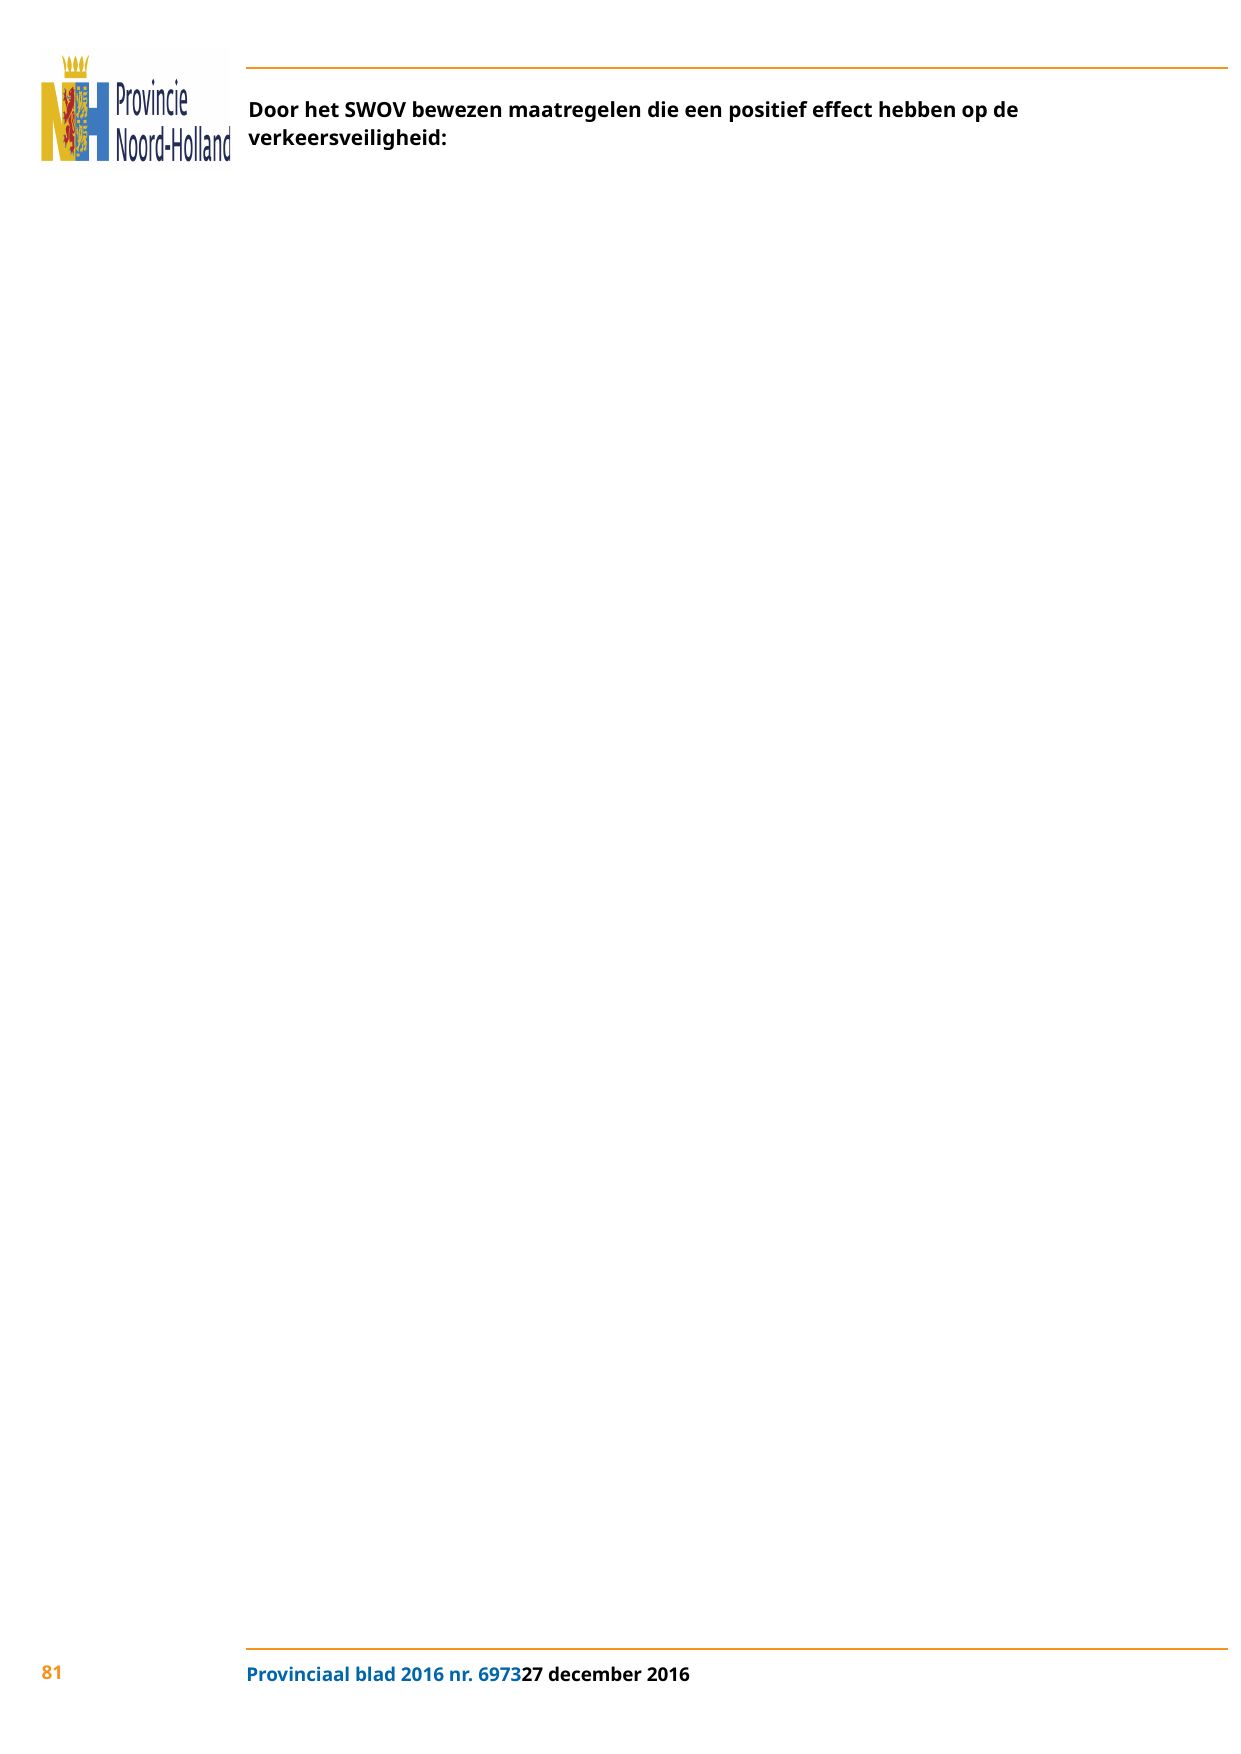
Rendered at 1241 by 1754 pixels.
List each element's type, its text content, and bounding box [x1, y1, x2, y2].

picture [41, 47, 231, 172]
text Door het SWOV bewezen maatregelen die een positief effect hebben op de verkeersveiligheid: [248, 95, 1152, 152]
